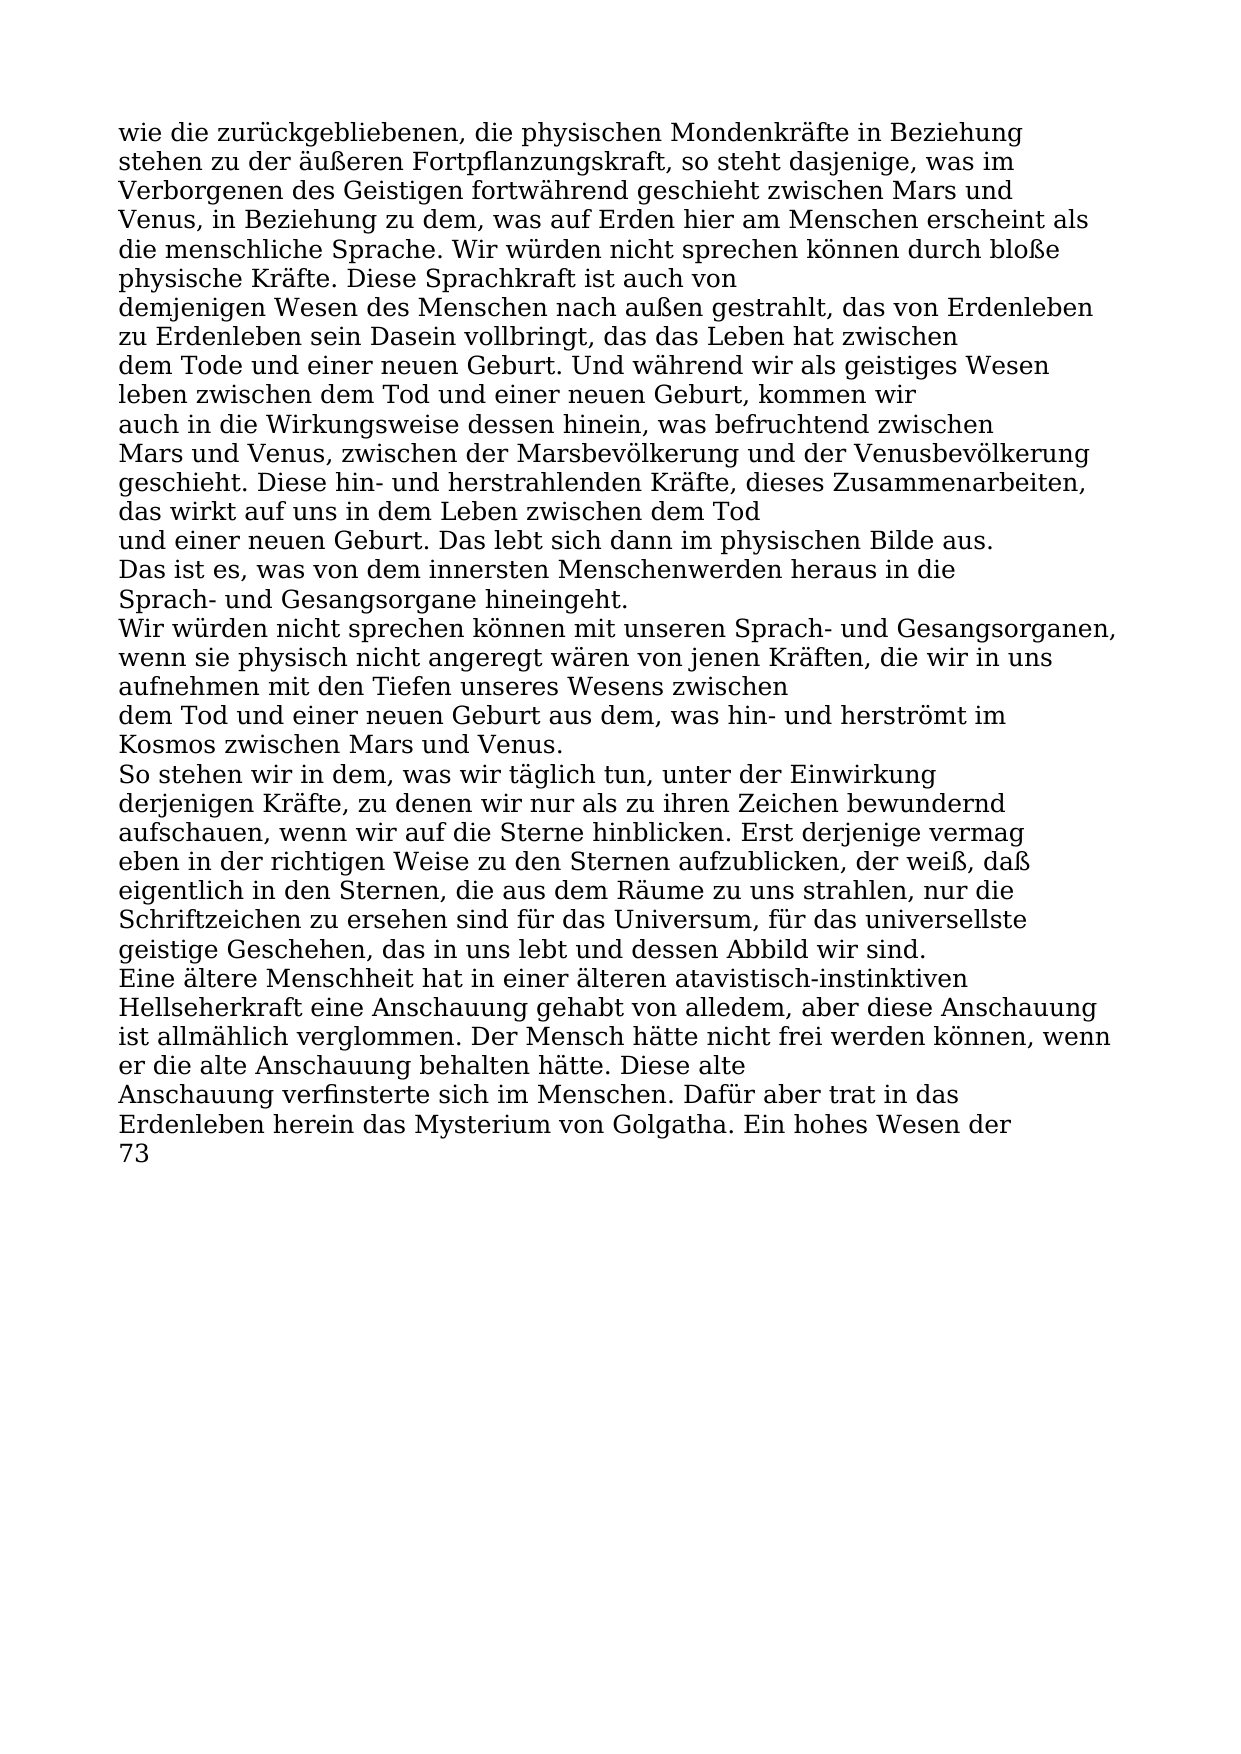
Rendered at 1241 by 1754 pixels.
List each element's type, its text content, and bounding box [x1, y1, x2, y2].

text So stehen wir in dem, was wir täglich tun, unter der Einwirkung [118, 760, 1122, 789]
text demjenigen Wesen des Menschen nach außen gestrahlt, das von Erdenleben zu Erdenleben sein Dasein vollbringt, das das Leben hat zwischen [118, 293, 1122, 351]
text eigentlich in den Sternen, die aus dem Räume zu uns strahlen, nur die [118, 876, 1122, 906]
text Venus, in Beziehung zu dem, was auf Erden hier am Menschen erscheint als die menschliche Sprache. Wir würden nicht sprechen können durch bloße physische Kräfte. Diese Sprachkraft ist auch von [118, 206, 1122, 293]
text auch in die Wirkungsweise dessen hinein, was befruchtend zwischen [118, 410, 1122, 439]
text dem Tode und einer neuen Geburt. Und während wir als geistiges Wesen leben zwischen dem Tod und einer neuen Geburt, kommen wir [118, 351, 1122, 410]
text Anschauung verfinsterte sich im Menschen. Dafür aber trat in das [118, 1081, 1122, 1110]
text Wir würden nicht sprechen können mit unseren Sprach- und Gesangsorganen, wenn sie physisch nicht angeregt wären von jenen Kräften, die wir in uns aufnehmen mit den Tiefen unseres Wesens zwischen [118, 614, 1122, 701]
text Verborgenen des Geistigen fortwährend geschieht zwischen Mars und [118, 176, 1122, 206]
text geistige Geschehen, das in uns lebt und dessen Abbild wir sind. [118, 935, 1122, 964]
text Schriftzeichen zu ersehen sind für das Universum, für das universellste [118, 906, 1122, 935]
text eben in der richtigen Weise zu den Sternen aufzublicken, der weiß, daß [118, 847, 1122, 876]
text Mars und Venus, zwischen der Marsbevölkerung und der Venusbevölkerung geschieht. Diese hin- und herstrahlenden Kräfte, dieses Zusammenarbeiten, das wirkt auf uns in dem Leben zwischen dem Tod [118, 439, 1122, 526]
text Kosmos zwischen Mars und Venus. [118, 731, 1122, 760]
text und einer neuen Geburt. Das lebt sich dann im physischen Bilde aus. [118, 526, 1122, 556]
text Hellseherkraft eine Anschauung gehabt von alledem, aber diese Anschauung ist allmählich verglommen. Der Mensch hätte nicht frei werden können, wenn er die alte Anschauung behalten hätte. Diese alte [118, 993, 1122, 1081]
text Erdenleben herein das Mysterium von Golgatha. Ein hohes Wesen der [118, 1110, 1122, 1139]
text derjenigen Kräfte, zu denen wir nur als zu ihren Zeichen bewundernd [118, 789, 1122, 818]
text stehen zu der äußeren Fortpflanzungskraft, so steht dasjenige, was im [118, 147, 1122, 176]
text Sprach- und Gesangsorgane hineingeht. [118, 585, 1122, 614]
text aufschauen, wenn wir auf die Sterne hinblicken. Erst derjenige vermag [118, 818, 1122, 847]
text 73 [118, 1139, 1122, 1168]
text Eine ältere Menschheit hat in einer älteren atavistisch-instinktiven [118, 964, 1122, 993]
text wie die zurückgebliebenen, die physischen Mondenkräfte in Beziehung [118, 118, 1122, 147]
text Das ist es, was von dem innersten Menschenwerden heraus in die [118, 556, 1122, 585]
text dem Tod und einer neuen Geburt aus dem, was hin- und herströmt im [118, 701, 1122, 731]
